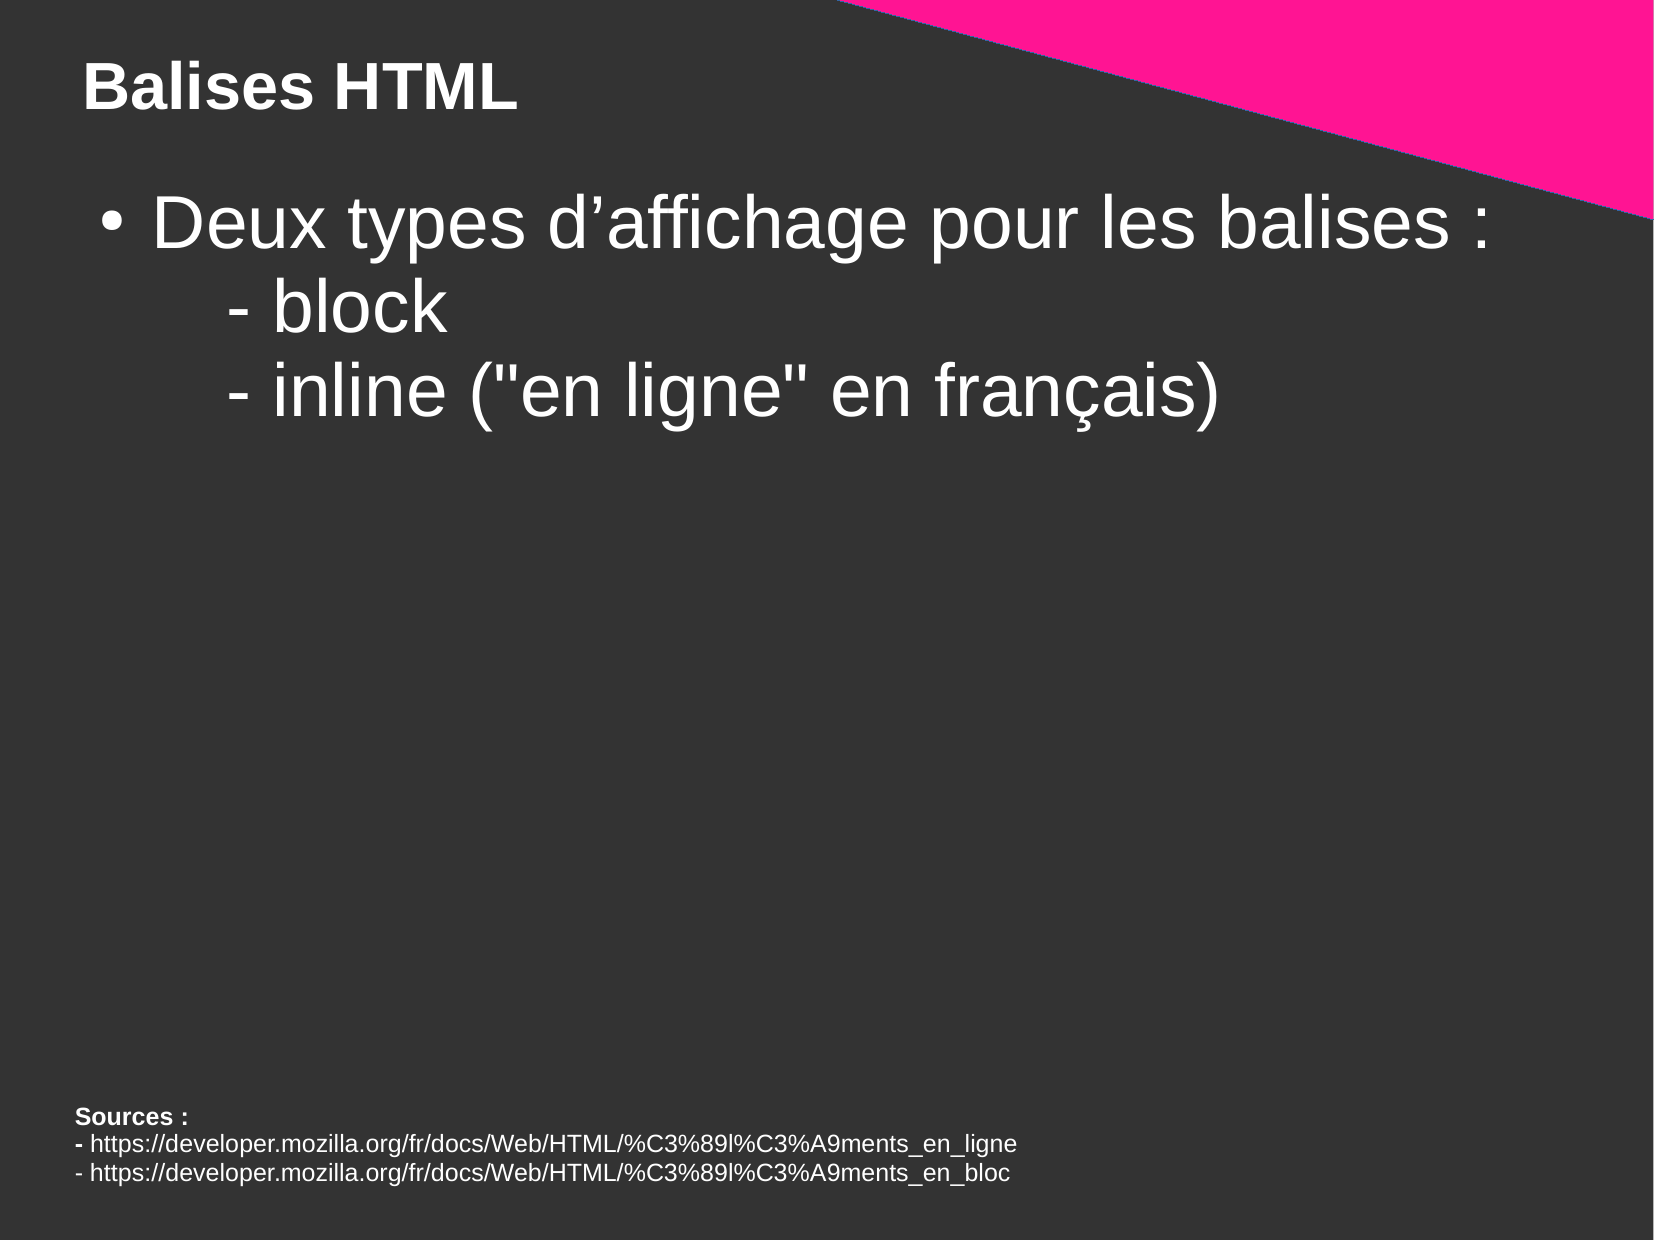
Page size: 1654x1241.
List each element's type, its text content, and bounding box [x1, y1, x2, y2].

title Balises HTML [82, 49, 1398, 152]
text_box [837, 0, 1654, 220]
list Deux types d’affichage pour les balises : - block - inline ("en ligne" en français) [80, 180, 1620, 675]
text_box Sources : - https://developer.mozilla.org/fr/docs/Web/HTML/%C3%89l%C3%A9ments_en_ligne - https://developer.mozilla.org/fr/docs/Web/HTML/%C3%89l%C3%A9ments_en_bloc [59, 1094, 1546, 1227]
